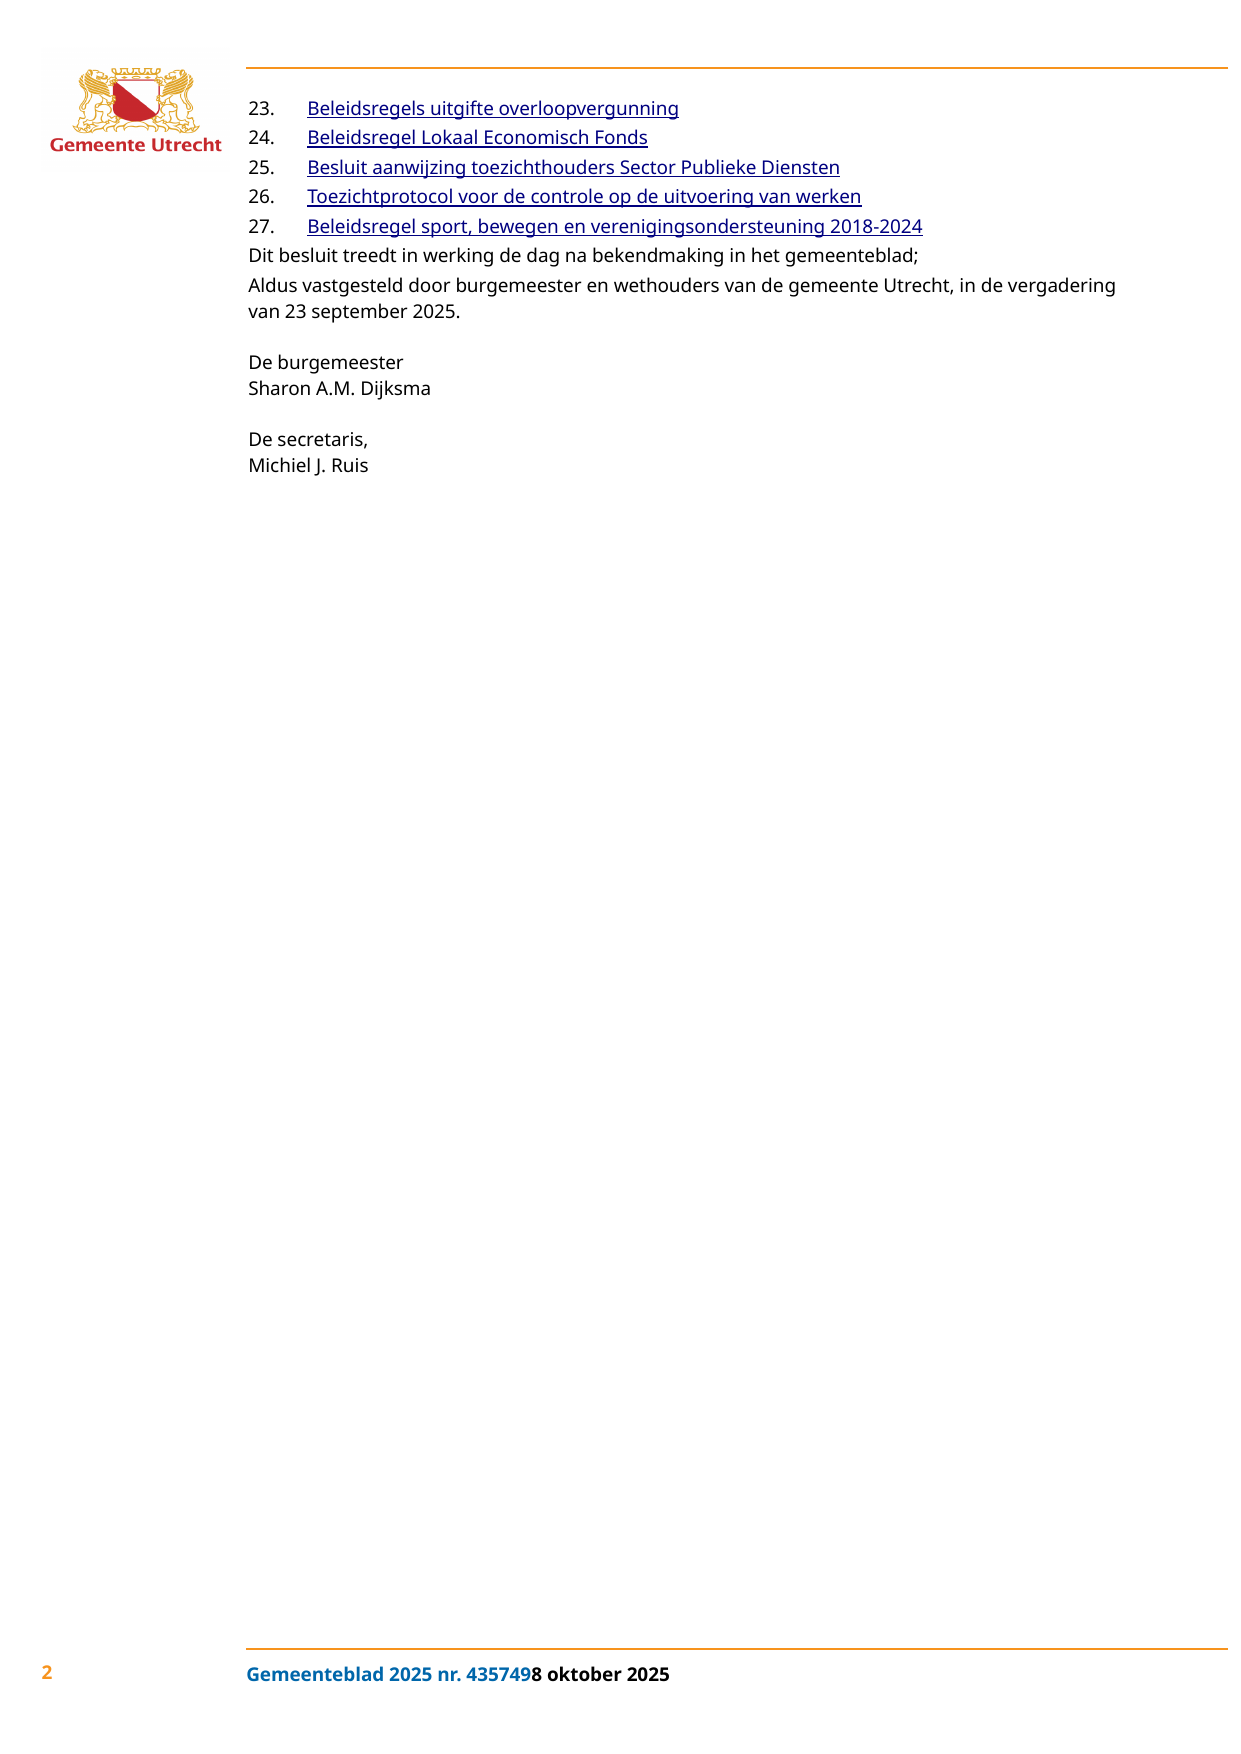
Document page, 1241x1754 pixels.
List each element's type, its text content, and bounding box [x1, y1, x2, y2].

text Sharon A.M. Dijksma [248, 375, 1152, 401]
text Dit besluit treedt in werking de dag na bekendmaking in het gemeenteblad; [248, 243, 1152, 268]
picture [41, 47, 231, 172]
list Toezichtprotocol voor de controle op de uitvoering van werken [248, 183, 1152, 209]
list Besluit aanwijzing toezichthouders Sector Publieke Diensten [248, 154, 1152, 180]
text Aldus vastgesteld door burgemeester en wethouders van de gemeente Utrecht, in de vergadering van 23 september 2025. [248, 272, 1152, 324]
text Michiel J. Ruis [248, 452, 1152, 478]
list Beleidsregels uitgifte overloopvergunning [248, 95, 1152, 121]
text De burgemeester [248, 349, 1152, 375]
list Beleidsregel sport, bewegen en verenigingsondersteuning 2018-2024 [248, 213, 1152, 239]
text De secretaris, [248, 427, 1152, 452]
list Beleidsregel Lokaal Economisch Fonds [248, 124, 1152, 150]
